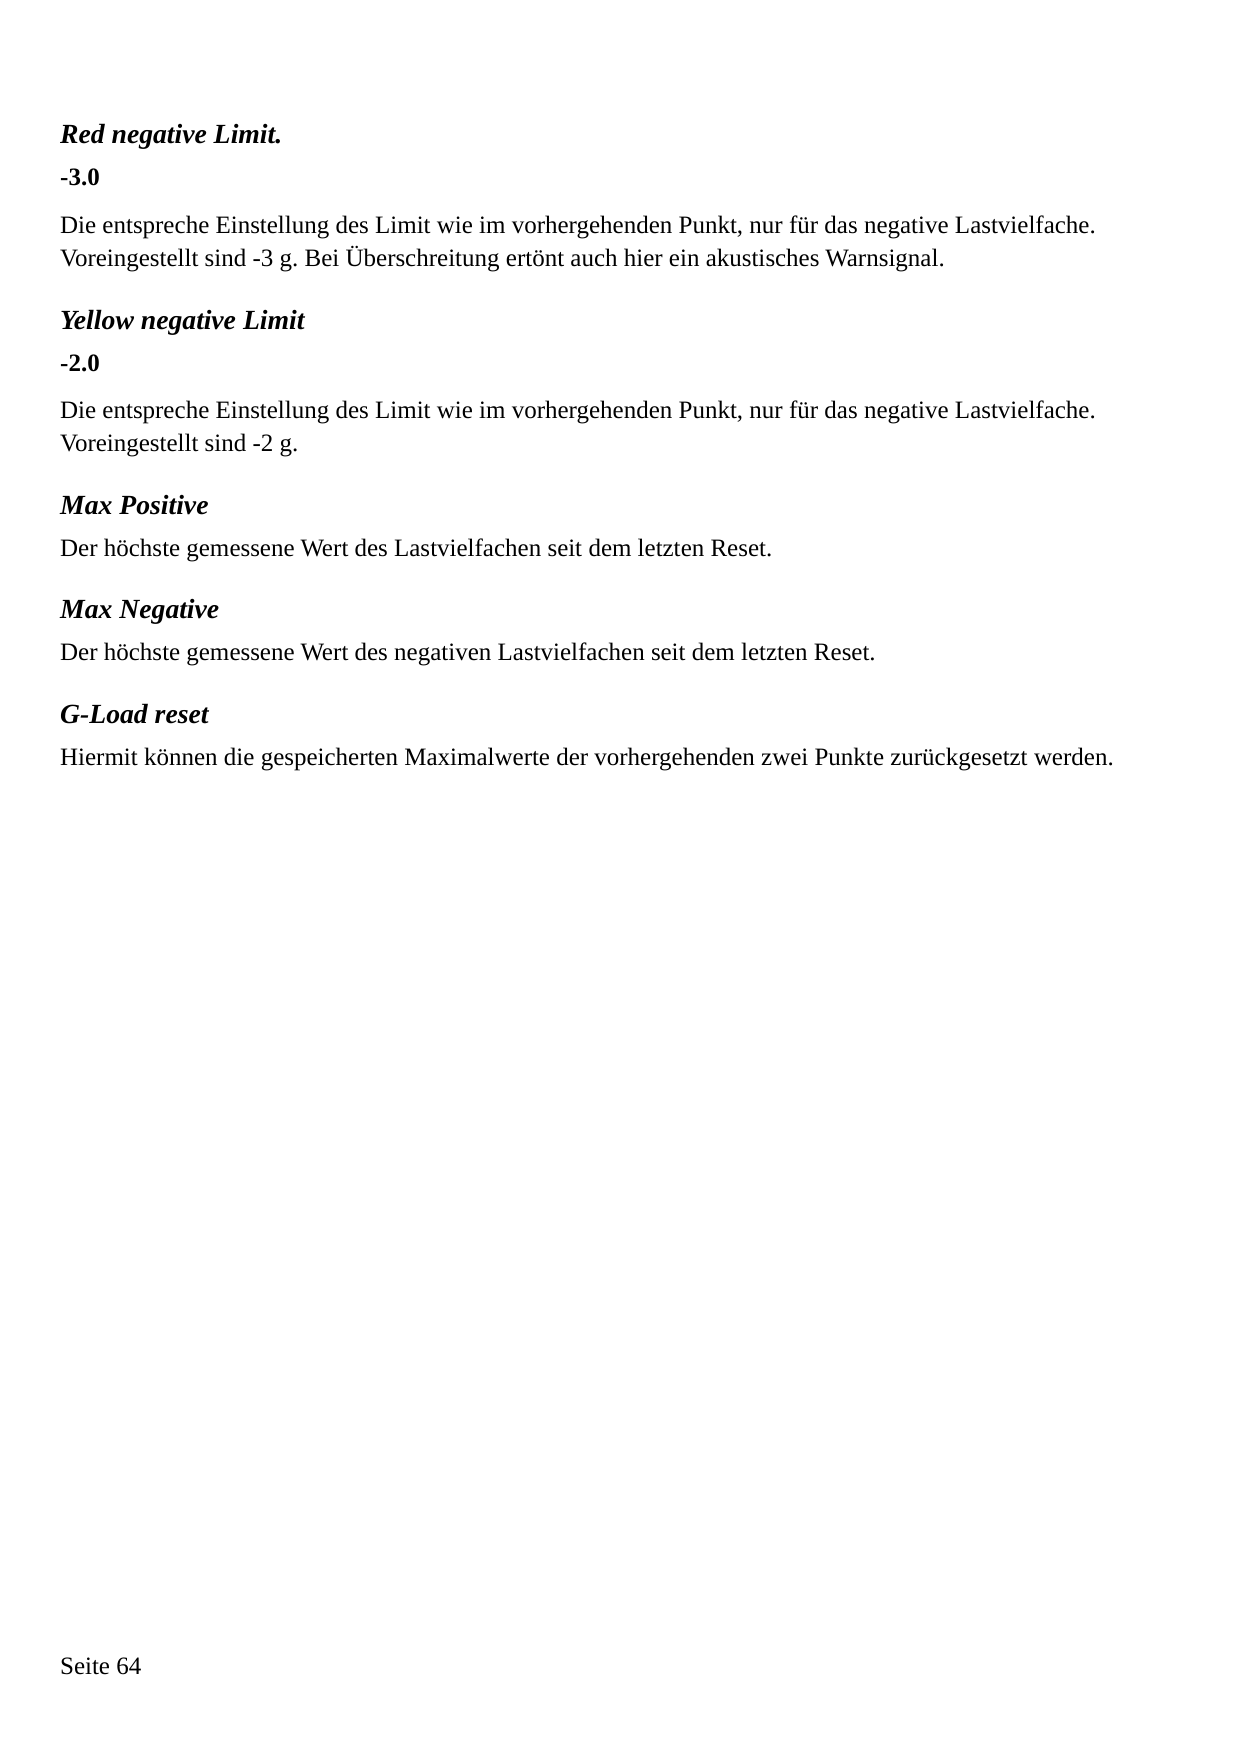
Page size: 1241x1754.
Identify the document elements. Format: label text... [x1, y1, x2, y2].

subtitle G-Load reset [60, 697, 1207, 729]
text -3.0 [60, 162, 1207, 191]
subtitle Red negative Limit. [60, 118, 1207, 150]
text Der höchste gemessene Wert des Lastvielfachen seit dem letzten Reset. [60, 533, 1207, 561]
subtitle Yellow negative Limit [60, 303, 1207, 335]
subtitle Max Negative [60, 593, 1207, 625]
text Hiermit können die gespeicherten Maximalwerte der vorhergehenden zwei Punkte zurückgesetzt werden. [60, 742, 1207, 770]
text Die entspreche Einstellung des Limit wie im vorhergehenden Punkt, nur für das negative Lastvielfache. Voreingestellt sind -2 g. [60, 395, 1207, 457]
text Der höchste gemessene Wert des negativen Lastvielfachen seit dem letzten Reset. [60, 637, 1207, 666]
text -2.0 [60, 348, 1207, 376]
text Die entspreche Einstellung des Limit wie im vorhergehenden Punkt, nur für das negative Lastvielfache. Voreingestellt sind -3 g. Bei Überschreitung ertönt auch hier ein akustisches Warnsignal. [60, 210, 1207, 272]
subtitle Max Positive [60, 488, 1207, 520]
